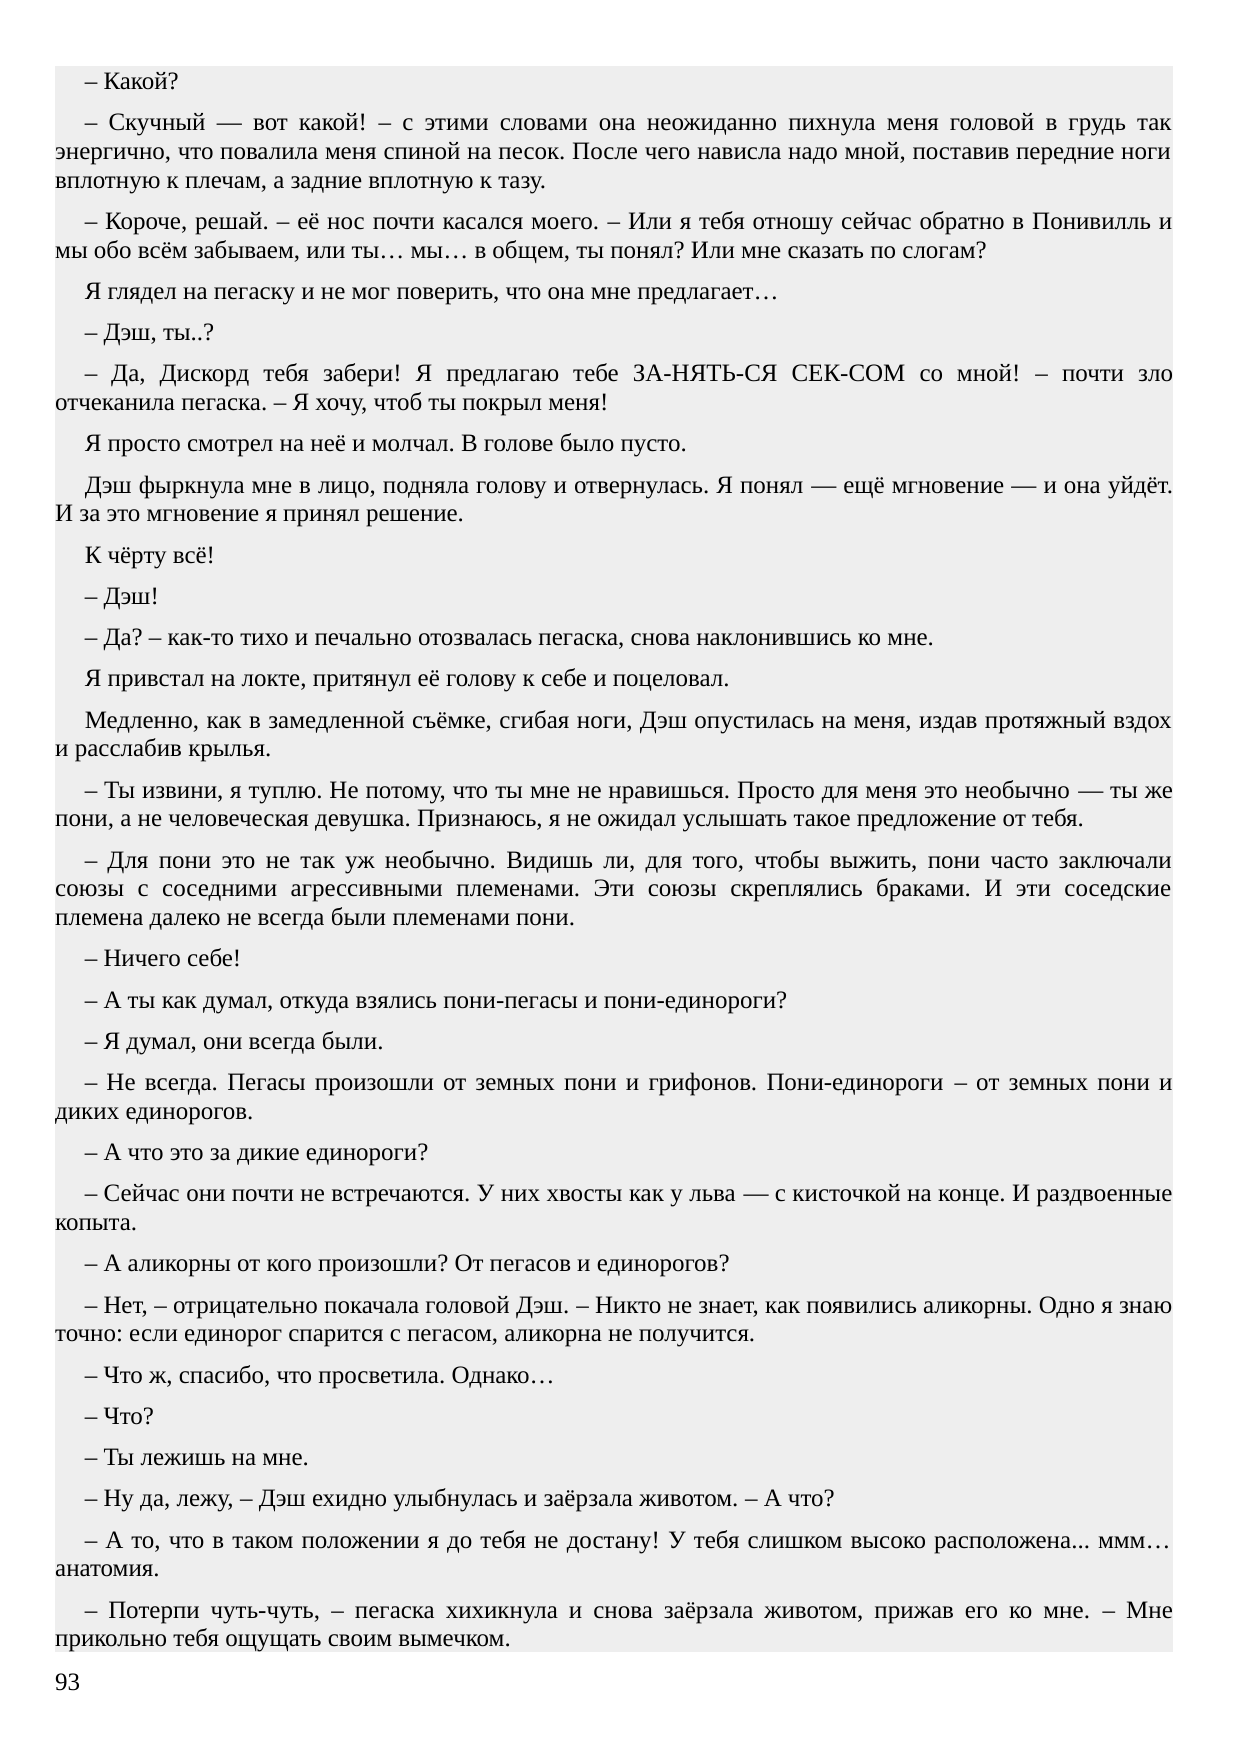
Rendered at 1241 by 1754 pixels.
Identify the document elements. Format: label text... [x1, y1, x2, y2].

text – Нет, – отрицательно покачала головой Дэш. – Никто не знает, как появились аликорны. Одно я знаю точно: если единорог спарится с пегасом, аликорна не получится. [55, 1290, 1173, 1347]
text – Скучный — вот какой! – с этими словами она неожиданно пихнула меня головой в грудь так энергично, что повалила меня спиной на песок. После чего нависла надо мной, поставив передние ноги вплотную к плечам, а задние вплотную к тазу. [55, 107, 1173, 193]
text – Что ж, спасибо, что просветила. Однако… [55, 1360, 1173, 1388]
text – А ты как думал, откуда взялись пони-пегасы и пони-единороги? [55, 985, 1173, 1013]
text К чёрту всё! [55, 540, 1173, 568]
text – Ну да, лежу, – Дэш ехидно улыбнулась и заёрзала животом. – А что? [55, 1483, 1173, 1512]
text – Сейчас они почти не встречаются. У них хвосты как у льва — с кисточкой на конце. И раздвоенные копыта. [55, 1178, 1173, 1236]
text Дэш фыркнула мне в лицо, подняла голову и отвернулась. Я понял — ещё мгновение — и она уйдёт. И за это мгновение я принял решение. [55, 470, 1173, 527]
text Я просто смотрел на неё и молчал. В голове было пусто. [55, 428, 1173, 457]
text – Какой? [55, 66, 1173, 95]
text – Что? [55, 1401, 1173, 1430]
text – Для пони это не так уж необычно. Видишь ли, для того, чтобы выжить, пони часто заключали союзы с соседними агрессивными племенами. Эти союзы скреплялись браками. И эти соседские племена далеко не всегда были племенами пони. [55, 845, 1173, 931]
text – А аликорны от кого произошли? От пегасов и единорогов? [55, 1248, 1173, 1277]
text Я привстал на локте, притянул её голову к себе и поцеловал. [55, 663, 1173, 692]
text – Да, Дискорд тебя забери! Я предлагаю тебе ЗА-НЯТЬ-СЯ СЕК-СОМ со мной! – почти зло отчеканила пегаска. – Я хочу, чтоб ты покрыл меня! [55, 358, 1173, 416]
text – А что это за дикие единороги? [55, 1137, 1173, 1166]
text – Дэш! [55, 581, 1173, 610]
text – Ты лежишь на мне. [55, 1442, 1173, 1471]
text – Не всегда. Пегасы произошли от земных пони и грифонов. Пони-единороги – от земных пони и диких единорогов. [55, 1067, 1173, 1125]
text – Дэш, ты..? [55, 317, 1173, 346]
text – Я думал, они всегда были. [55, 1026, 1173, 1055]
text Медленно, как в замедленной съёмке, сгибая ноги, Дэш опустилась на меня, издав протяжный вздох и расслабив крылья. [55, 705, 1173, 762]
text – А то, что в таком положении я до тебя не достану! У тебя слишком высоко расположена... ммм… анатомия. [55, 1525, 1173, 1582]
text Я глядел на пегаску и не мог поверить, что она мне предлагает… [55, 276, 1173, 305]
text – Короче, решай. – её нос почти касался моего. – Или я тебя отношу сейчас обратно в Понивилль и мы обо всём забываем, или ты… мы… в общем, ты понял? Или мне сказать по слогам? [55, 206, 1173, 263]
text – Ничего себе! [55, 943, 1173, 972]
text – Ты извини, я туплю. Не потому, что ты мне не нравишься. Просто для меня это необычно — ты же пони, а не человеческая девушка. Признаюсь, я не ожидал услышать такое предложение от тебя. [55, 775, 1173, 832]
text – Потерпи чуть-чуть, – пегаска хихикнула и снова заёрзала животом, прижав его ко мне. – Мне прикольно тебя ощущать своим вымечком. [55, 1595, 1173, 1652]
text – Да? – как-то тихо и печально отозвалась пегаска, снова наклонившись ко мне. [55, 622, 1173, 651]
